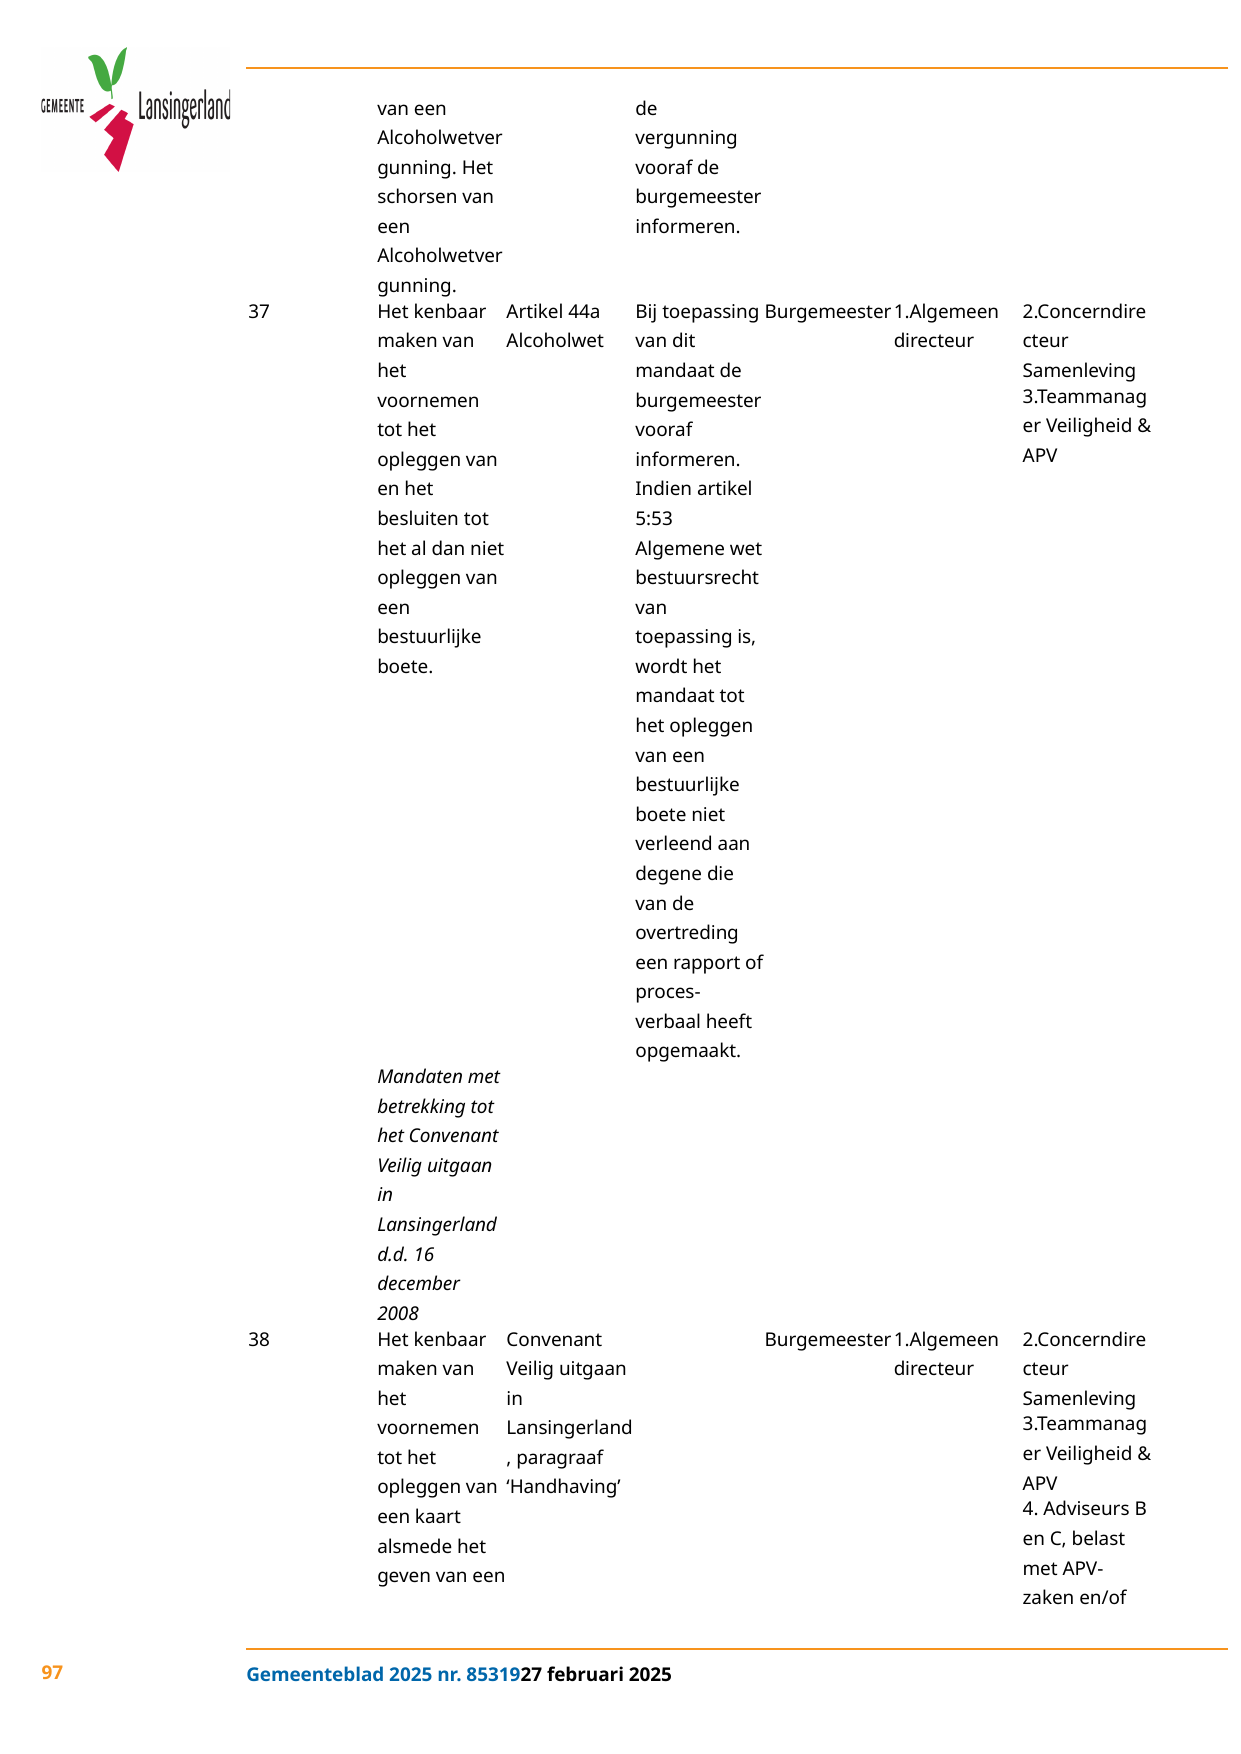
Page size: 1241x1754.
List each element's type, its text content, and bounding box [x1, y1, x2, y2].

table_cell 1.Algemeen directeur [894, 298, 1022, 1063]
table_cell [635, 1063, 764, 1326]
table_cell [248, 95, 377, 298]
table_cell Burgemeester [764, 298, 893, 1063]
table_cell [248, 1063, 377, 1326]
table_cell de vergunning vooraf de burgemeester informeren. [635, 95, 764, 298]
table_cell 38 [248, 1326, 377, 1610]
picture [41, 47, 231, 172]
table_cell Mandaten met betrekking tot het Convenant Veilig uitgaan in Lansingerland d.d. 16 december 2008 [377, 1063, 506, 1326]
table_cell [1023, 1063, 1152, 1326]
table_cell 1.Algemeen directeur [894, 1326, 1022, 1610]
table_cell 3.Teammanager Veiligheid & APV [1023, 383, 1152, 1063]
table_cell [506, 1063, 635, 1326]
table_cell [764, 95, 893, 298]
table_cell 2.Concerndirecteur Samenleving [1023, 1326, 1152, 1411]
table_cell Het kenbaar maken van het voornemen tot het opleggen van en het besluiten tot het al dan niet opleggen van een bestuurlijke boete. [377, 298, 506, 1063]
table_cell 2.Concerndirecteur Samenleving [1023, 298, 1152, 383]
table_cell Burgemeester [764, 1326, 893, 1610]
table_cell 4. Adviseurs B en C, belast met APV-zaken en/of [1023, 1496, 1152, 1610]
table_cell [506, 95, 635, 298]
table_cell Artikel 44a Alcoholwet [506, 298, 635, 1063]
table_cell van een Alcoholwetvergunning. Het schorsen van een Alcoholwetvergunning. [377, 95, 506, 298]
table_cell [894, 1063, 1022, 1326]
table_cell [635, 1326, 764, 1610]
table_cell Bij toepassing van dit mandaat de burgemeester vooraf informeren. Indien artikel 5:53 Algemene wet bestuursrecht van toepassing is, wordt het mandaat tot het opleggen van een bestuurlijke boete niet verleend aan degene die van de overtreding een rapport of proces-verbaal heeft opgemaakt. [635, 298, 764, 1063]
table_cell 37 [248, 298, 377, 1063]
table_cell [1023, 95, 1152, 298]
table_cell Het kenbaar maken van het voornemen tot het opleggen van een kaart alsmede het geven van een [377, 1326, 506, 1610]
table_cell [894, 95, 1022, 298]
table_cell Convenant Veilig uitgaan in Lansingerland, paragraaf ‘Handhaving’ [506, 1326, 635, 1610]
table_cell [764, 1063, 893, 1326]
table_cell 3.Teammanager Veiligheid & APV [1023, 1411, 1152, 1496]
